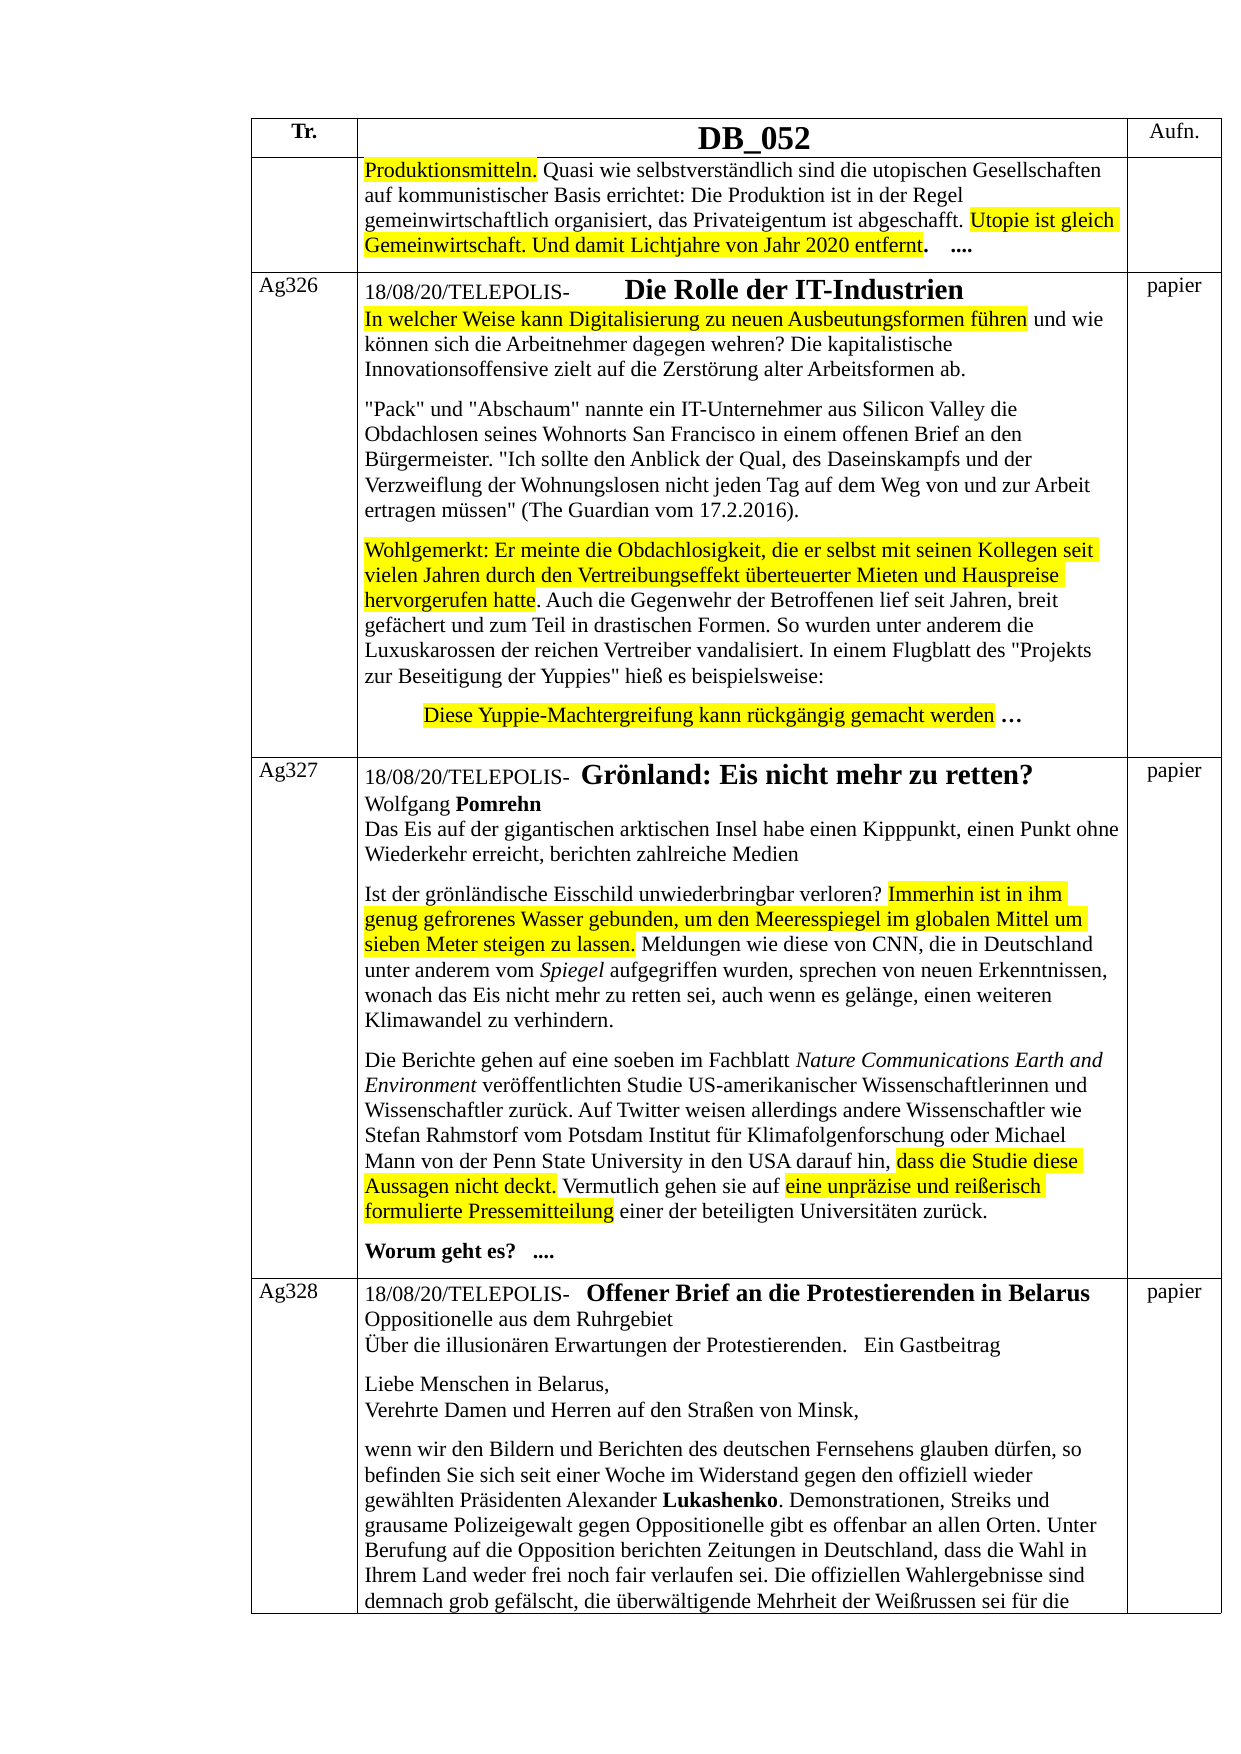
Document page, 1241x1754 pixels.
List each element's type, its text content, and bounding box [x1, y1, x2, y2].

table_cell 18/08/20/TELEPOLIS- Die Rolle der IT-Industrien In welcher Weise kann Digitalisierung zu neuen Ausbeutungsformen führen und wie können sich die Arbeitnehmer dagegen wehren? Die kapitalistische Innovationsoffensive zielt auf die Zerstörung alter Arbeitsformen ab. "Pack" und "Abschaum" nannte ein IT-Unternehmer aus Silicon Valley die Obdachlosen seines Wohnorts San Francisco in einem offenen Brief an den Bürgermeister. "Ich sollte den Anblick der Qual, des Daseinskampfs und der Verzweiflung der Wohnungslosen nicht jeden Tag auf dem Weg von und zur Arbeit ertragen müssen" (The Guardian vom 17.2.2016). Wohlgemerkt: Er meinte die Obdachlosigkeit, die er selbst mit seinen Kollegen seit vielen Jahren durch den Vertreibungseffekt überteuerter Mieten und Hauspreise hervorgerufen hatte. Auch die Gegenwehr der Betroffenen lief seit Jahren, breit gefächert und zum Teil in drastischen Formen. So wurden unter anderem die Luxuskarossen der reichen Vertreiber vandalisiert. In einem Flugblatt des "Projekts zur Beseitigung der Yuppies" hieß es beispielsweise: Diese Yuppie-Machtergreifung kann rückgängig gemacht werden … [358, 273, 1127, 757]
table_cell 18/08/20/TELEPOLIS- Offener Brief an die Protestierenden in Belarus Oppositionelle aus dem Ruhrgebiet Über die illusionären Erwartungen der Protestierenden. Ein Gastbeitrag Liebe Menschen in Belarus, Verehrte Damen und Herren auf den Straßen von Minsk, wenn wir den Bildern und Berichten des deutschen Fernsehens glauben dürfen, so befinden Sie sich seit einer Woche im Widerstand gegen den offiziell wieder gewählten Präsidenten Alexander Lukashenko. Demonstrationen, Streiks und grausame Polizeigewalt gegen Oppositionelle gibt es offenbar an allen Orten. Unter Berufung auf die Opposition berichten Zeitungen in Deutschland, dass die Wahl in Ihrem Land weder frei noch fair verlaufen sei. Die offiziellen Wahlergebnisse sind demnach grob gefälscht, die überwältigende Mehrheit der Weißrussen sei für die [358, 1279, 1127, 1613]
table_cell Ag328 [252, 1279, 357, 1613]
table_cell papier [1128, 273, 1221, 757]
table_cell Ag326 [252, 273, 357, 757]
table_cell Produktionsmitteln. Quasi wie selbstverständlich sind die utopischen Gesellschaften auf kommunistischer Basis errichtet: Die Produktion ist in der Regel gemeinwirtschaftlich organisiert, das Privateigentum ist abgeschafft. Utopie ist gleich Gemeinwirtschaft. Und damit Lichtjahre von Jahr 2020 entfernt. .... [358, 158, 1127, 272]
table_header DB_052 [358, 119, 1127, 157]
table_cell papier [1128, 758, 1221, 1278]
table_cell papier [1128, 1279, 1221, 1613]
table_cell [1128, 158, 1221, 272]
table_cell Ag327 [252, 758, 357, 1278]
table_cell 18/08/20/TELEPOLIS- Grönland: Eis nicht mehr zu retten? Wolfgang Pomrehn Das Eis auf der gigantischen arktischen Insel habe einen Kipppunkt, einen Punkt ohne Wiederkehr erreicht, berichten zahlreiche Medien Ist der grönländische Eisschild unwiederbringbar verloren? Immerhin ist in ihm genug gefrorenes Wasser gebunden, um den Meeresspiegel im globalen Mittel um sieben Meter steigen zu lassen. Meldungen wie diese von CNN, die in Deutschland unter anderem vom Spiegel aufgegriffen wurden, sprechen von neuen Erkenntnissen, wonach das Eis nicht mehr zu retten sei, auch wenn es gelänge, einen weiteren Klimawandel zu verhindern. Die Berichte gehen auf eine soeben im Fachblatt Nature Communications Earth and Environment veröffentlichten Studie US-amerikanischer Wissenschaftlerinnen und Wissenschaftler zurück. Auf Twitter weisen allerdings andere Wissenschaftler wie Stefan Rahmstorf vom Potsdam Institut für Klimafolgenforschung oder Michael Mann von der Penn State University in den USA darauf hin, dass die Studie diese Aussagen nicht deckt. Vermutlich gehen sie auf eine unpräzise und reißerisch formulierte Pressemitteilung einer der beteiligten Universitäten zurück. Worum geht es? .... [358, 758, 1127, 1278]
table_header Aufn. [1128, 119, 1221, 157]
table_header ­Tr. [252, 119, 357, 157]
table_cell [252, 158, 357, 272]
